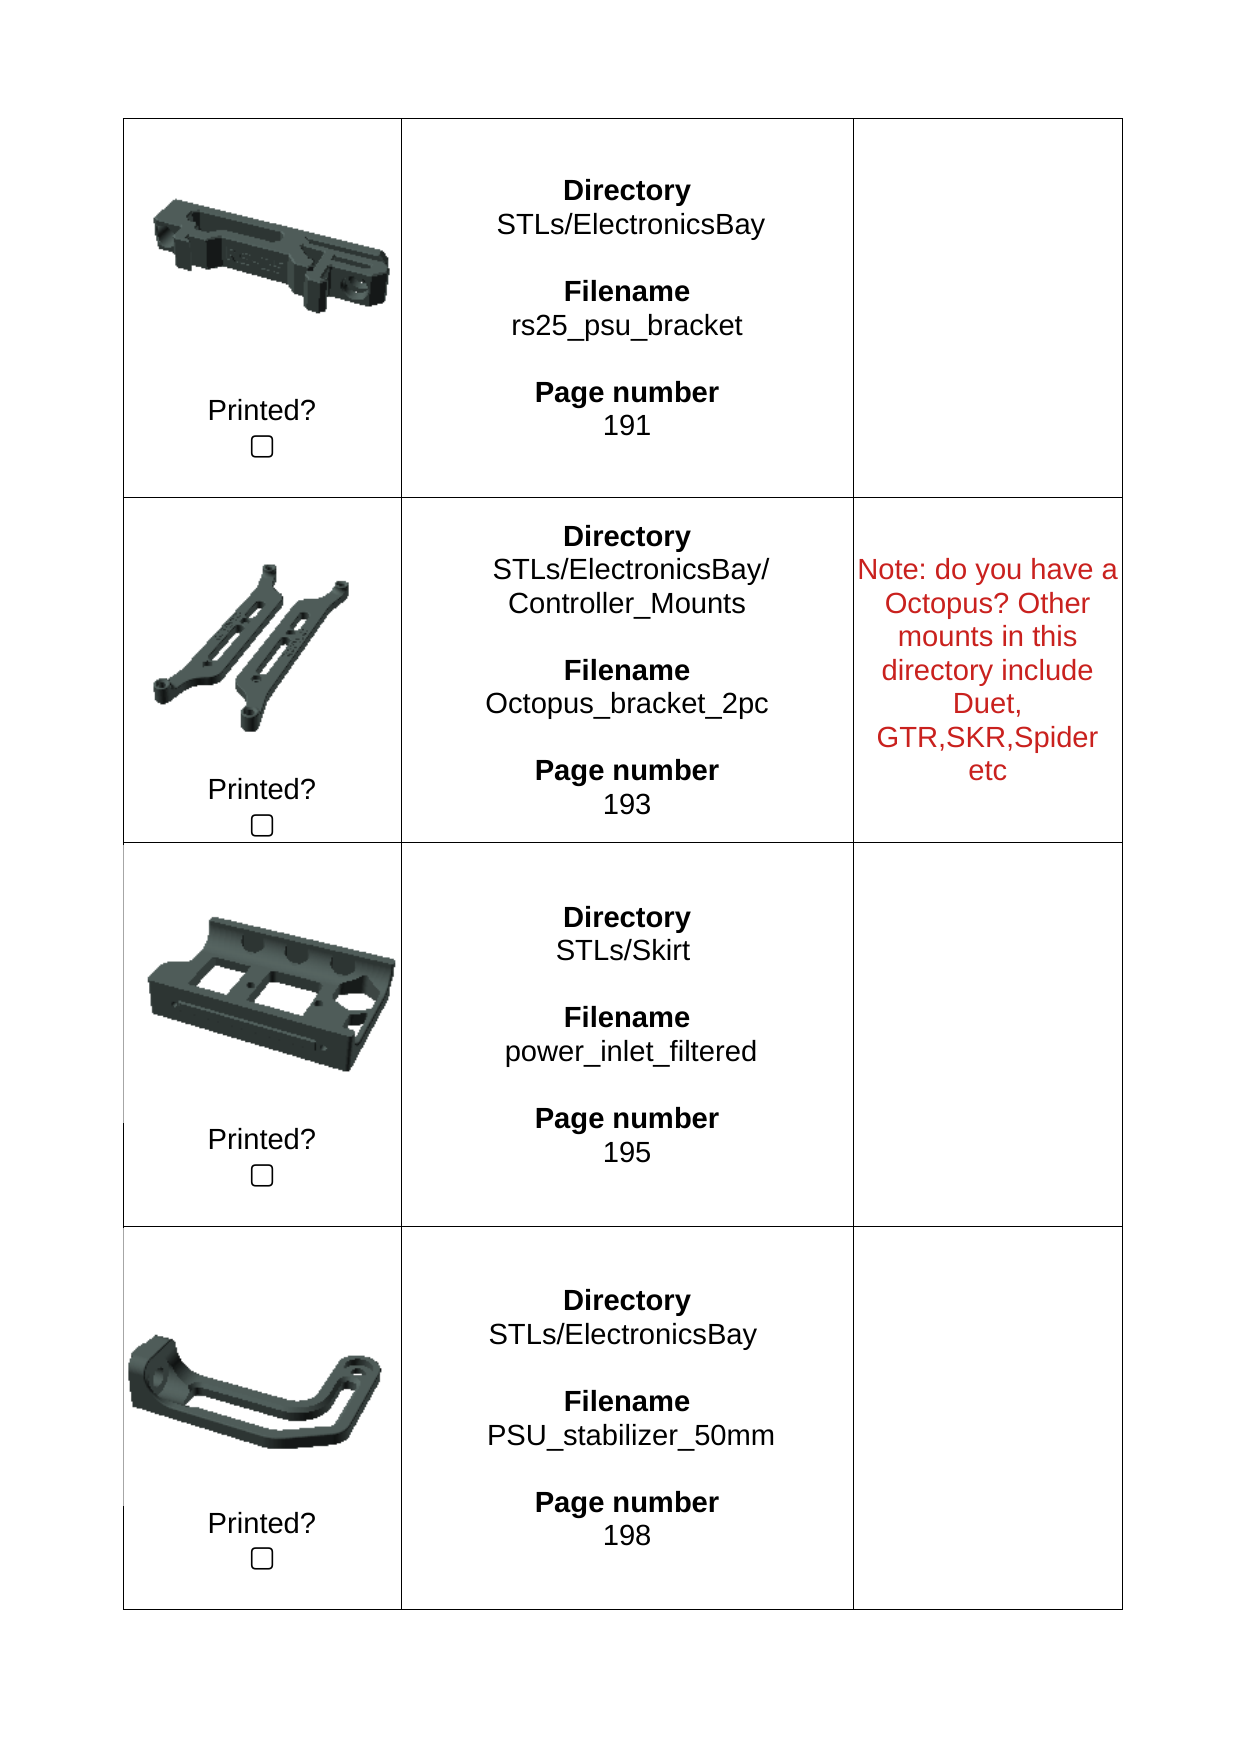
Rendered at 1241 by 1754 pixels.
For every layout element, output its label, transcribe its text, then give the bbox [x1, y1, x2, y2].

table_cell Printed? ▢ [124, 1123, 401, 1226]
table_cell [854, 1227, 1122, 1609]
table_cell Directory STLs/ElectronicsBay Filename rs25_psu_bracket Page number 191 [402, 119, 853, 497]
table_cell Directory STLs/ElectronicsBay Filename PSU_stabilizer_50mm Page number 198 [402, 1227, 853, 1609]
picture [123, 1228, 401, 1506]
table_cell Printed? ▢ [124, 119, 401, 497]
picture [125, 121, 398, 394]
table_cell Printed? ▢ [124, 1506, 401, 1609]
table_cell Note: do you have a Octopus? Other mounts in this directory include Duet, GTR,SKR,Spider etc [854, 498, 1122, 842]
table_cell [854, 843, 1122, 1226]
picture [123, 845, 401, 1123]
table_cell [854, 119, 1122, 497]
picture [125, 500, 398, 773]
table_cell Directory STLs/ElectronicsBay/ Controller_Mounts Filename Octopus_bracket_2pc Page number 193 [402, 498, 853, 842]
table_cell Printed? ▢ [124, 498, 401, 842]
table_cell Directory STLs/Skirt Filename power_inlet_filtered Page number 195 [402, 843, 853, 1226]
